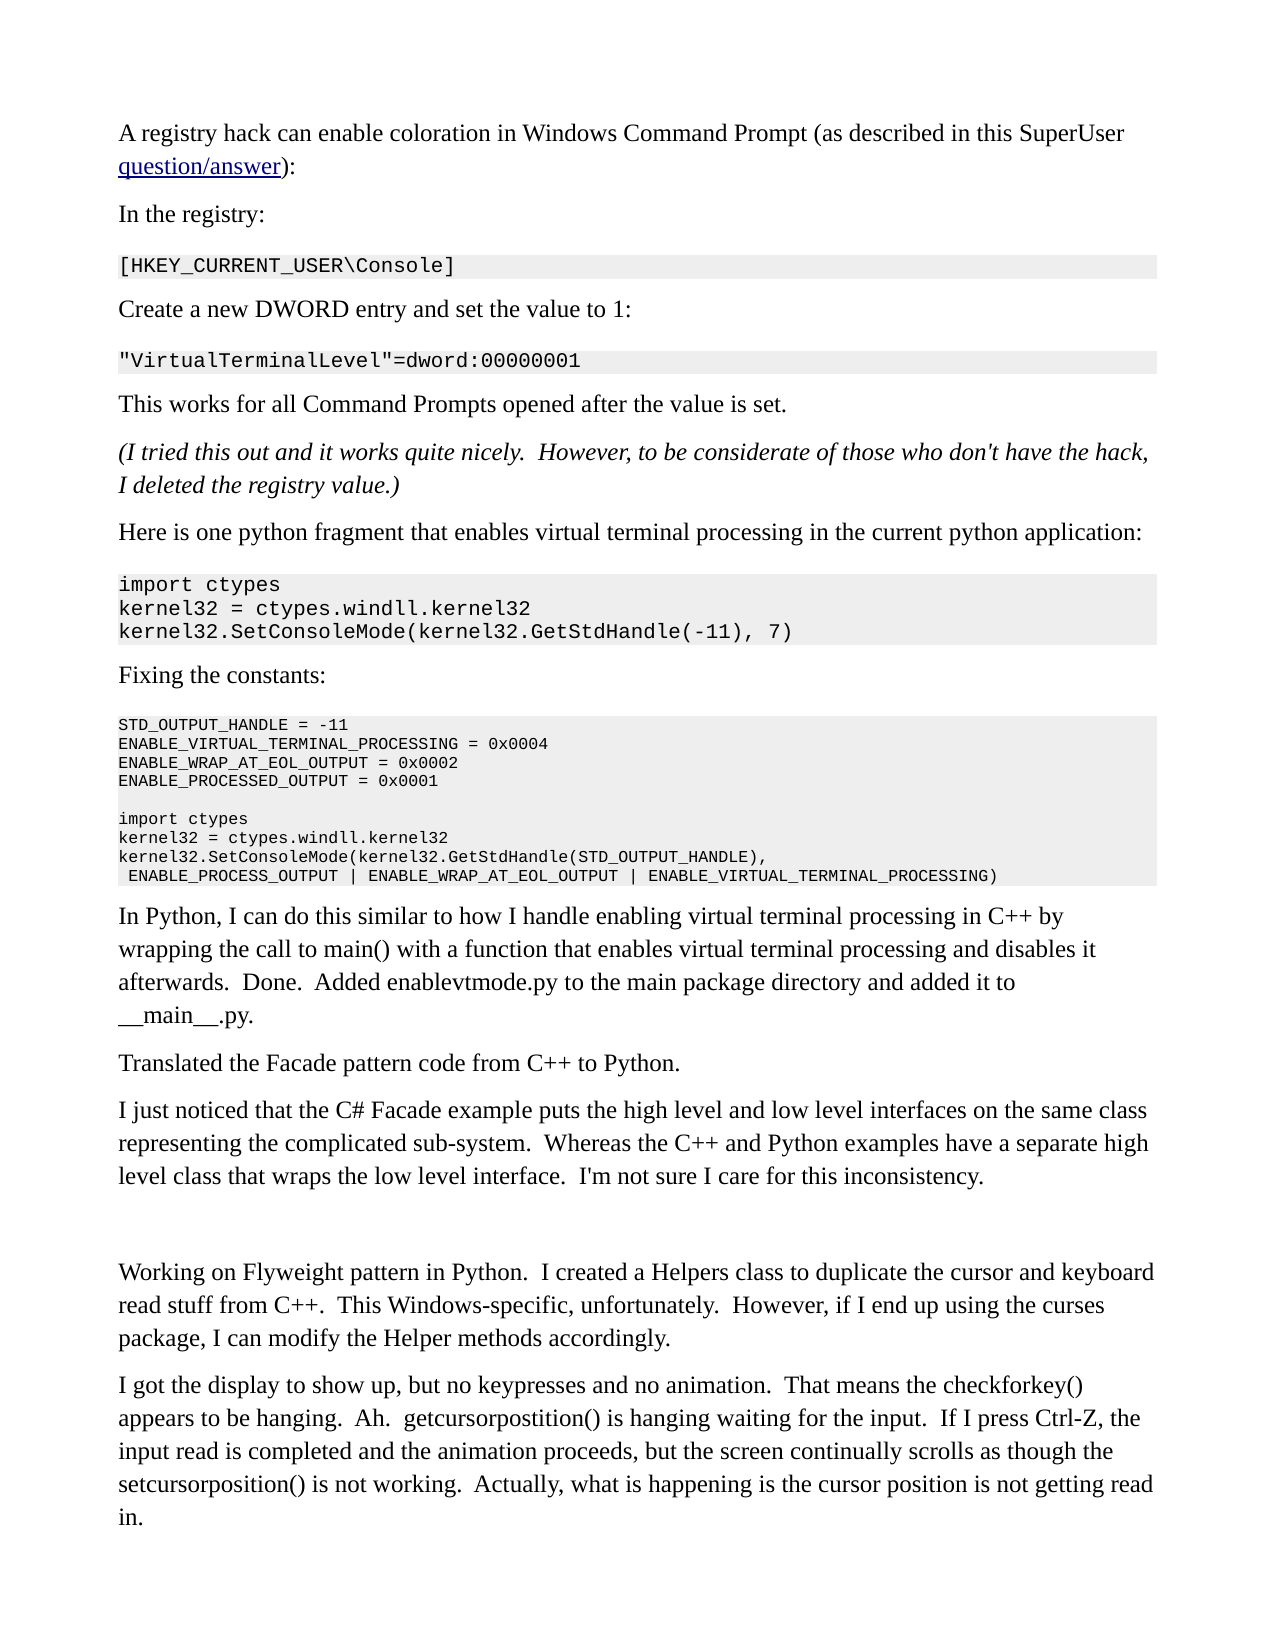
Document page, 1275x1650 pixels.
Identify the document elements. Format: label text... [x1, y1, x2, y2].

text Translated the Facade pattern code from C++ to Python. [118, 1048, 1157, 1077]
text In the registry: [118, 199, 1157, 227]
text Here is one python fragment that enables virtual terminal processing in the current python application: [118, 517, 1157, 546]
text STD_OUTPUT_HANDLE = -11 [118, 716, 1157, 735]
text (I tried this out and it works quite nicely. However, to be considerate of those who don't have the hack, I deleted the registry value.) [118, 437, 1157, 498]
text "VirtualTerminalLevel"=dword:00000001 [118, 351, 1157, 374]
text [HKEY_CURRENT_USER\Console] [118, 255, 1157, 279]
text kernel32.SetConsoleMode(kernel32.GetStdHandle(STD_OUTPUT_HANDLE), [118, 848, 1157, 867]
text import ctypes [118, 811, 1157, 829]
text Fixing the constants: [118, 660, 1157, 689]
text import ctypes [118, 574, 1157, 598]
text A registry hack can enable coloration in Windows Command Prompt (as described in this SuperUser question/answer): [118, 118, 1157, 180]
text Working on Flyweight pattern in Python. I created a Helpers class to duplicate the cursor and keyboard read stuff from C++. This Windows-specific, unfortunately. However, if I end up using the curses package, I can modify the Helper methods accordingly. [118, 1257, 1157, 1351]
text I just noticed that the C# Facade example puts the high level and low level interfaces on the same class representing the complicated sub-system. Whereas the C++ and Python examples have a separate high level class that wraps the low level interface. I'm not sure I care for this inconsistency. [118, 1095, 1157, 1190]
text kernel32 = ctypes.windll.kernel32 [118, 598, 1157, 621]
text kernel32 = ctypes.windll.kernel32 [118, 829, 1157, 848]
text ENABLE_PROCESSED_OUTPUT = 0x0001 [118, 773, 1157, 792]
text kernel32.SetConsoleMode(kernel32.GetStdHandle(-11), 7) [118, 621, 1157, 645]
text This works for all Command Prompts opened after the value is set. [118, 389, 1157, 418]
text ENABLE_VIRTUAL_TERMINAL_PROCESSING = 0x0004 [118, 735, 1157, 754]
text Create a new DWORD entry and set the value to 1: [118, 294, 1157, 323]
text ENABLE_WRAP_AT_EOL_OUTPUT = 0x0002 [118, 754, 1157, 773]
text In Python, I can do this similar to how I handle enabling virtual terminal processing in C++ by wrapping the call to main() with a function that enables virtual terminal processing and disables it afterwards. Done. Added enablevtmode.py to the main package directory and added it to __main__.py. [118, 901, 1157, 1029]
text I got the display to show up, but no keypresses and no animation. That means the checkforkey() appears to be hanging. Ah. getcursorpostition() is hanging waiting for the input. If I press Ctrl-Z, the input read is completed and the animation proceeds, but the screen continually scrolls as though the setcursorposition() is not working. Actually, what is happening is the cursor position is not getting read in. [118, 1370, 1157, 1531]
text ENABLE_PROCESS_OUTPUT | ENABLE_WRAP_AT_EOL_OUTPUT | ENABLE_VIRTUAL_TERMINAL_PROCESSING) [118, 867, 1157, 886]
